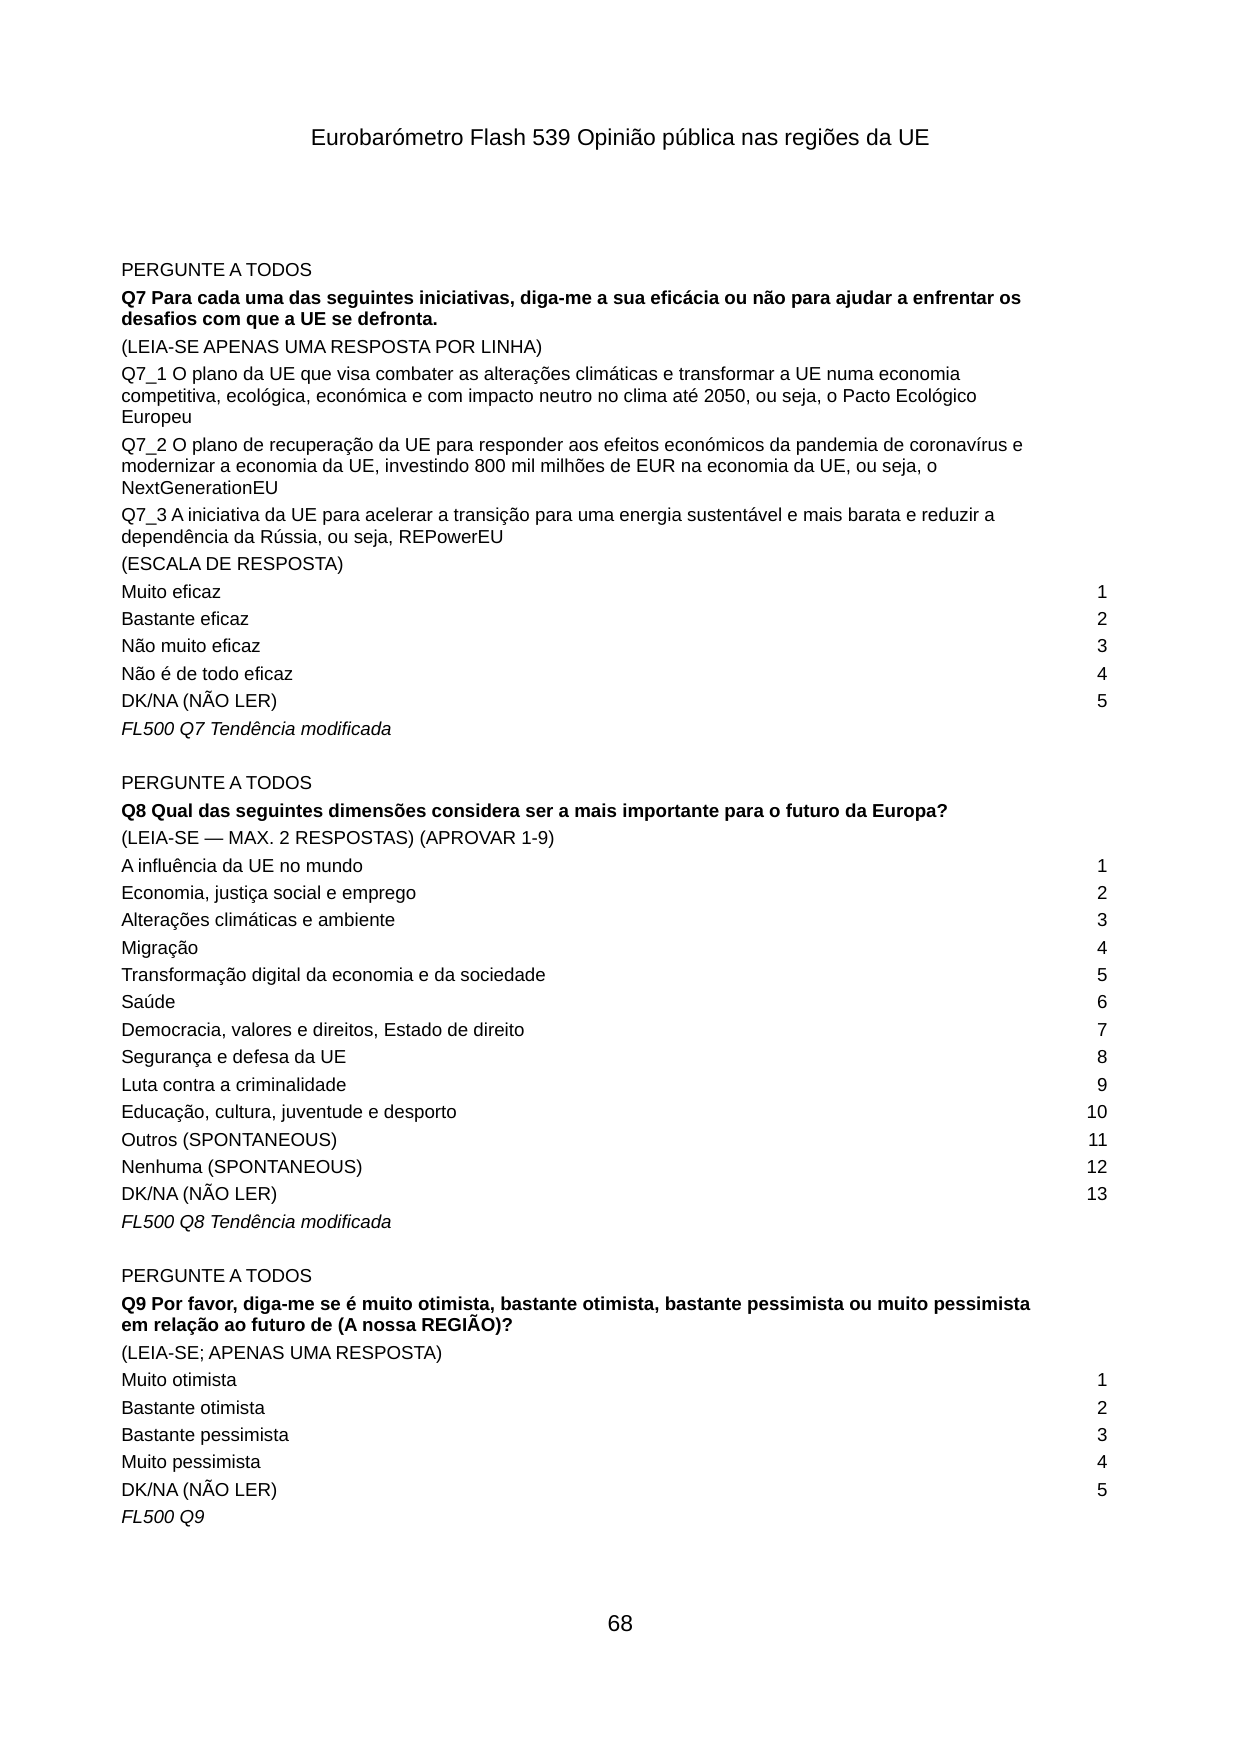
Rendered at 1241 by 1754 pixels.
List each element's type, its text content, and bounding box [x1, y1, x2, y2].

table_cell [1045, 1235, 1110, 1262]
table_cell 6 [1045, 989, 1110, 1016]
table_cell Bastante pessimista [118, 1421, 1045, 1448]
table_cell 1 [1045, 1366, 1110, 1393]
table_cell PERGUNTE A TODOS [118, 769, 1045, 797]
table_cell 3 [1045, 1421, 1110, 1448]
table_cell [1045, 742, 1110, 769]
table_cell 7 [1045, 1016, 1110, 1043]
table_cell [1045, 1290, 1110, 1339]
table_cell PERGUNTE A TODOS [118, 1263, 1045, 1290]
table_cell [1045, 431, 1110, 501]
table_cell Nenhuma (SPONTANEOUS) [118, 1153, 1045, 1180]
table_cell 1 [1045, 851, 1110, 879]
table_cell 4 [1045, 934, 1110, 961]
table_cell Outros (SPONTANEOUS) [118, 1125, 1045, 1153]
table_cell Transformação digital da economia e da sociedade [118, 961, 1045, 988]
table_cell 13 [1045, 1180, 1110, 1208]
table_cell Não muito eficaz [118, 632, 1045, 660]
table_cell 5 [1045, 961, 1110, 988]
table_cell [1045, 715, 1110, 742]
table_cell FL500 Q9 [118, 1503, 1045, 1531]
table_cell 5 [1045, 687, 1110, 714]
table_cell [1045, 360, 1110, 431]
table_cell 2 [1045, 1394, 1110, 1421]
table_cell [1045, 550, 1110, 577]
table_header [1045, 256, 1110, 284]
table_cell (ESCALA DE RESPOSTA) [118, 550, 1045, 577]
table_cell A influência da UE no mundo [118, 851, 1045, 879]
table_cell (LEIA-SE — MAX. 2 RESPOSTAS) (APROVAR 1-9) [118, 824, 1045, 851]
table_cell Luta contra a criminalidade [118, 1071, 1045, 1098]
table_cell 12 [1045, 1153, 1110, 1180]
table_cell [118, 742, 1045, 769]
table_cell Q7_2 O plano de recuperação da UE para responder aos efeitos económicos da pandemia de coronavírus e modernizar a economia da UE, investindo 800 mil milhões de EUR na economia da UE, ou seja, o NextGenerationEU [118, 431, 1045, 501]
table_cell 10 [1045, 1098, 1110, 1125]
table_cell Bastante eficaz [118, 605, 1045, 632]
table_cell Muito pessimista [118, 1448, 1045, 1476]
table_cell 1 [1045, 578, 1110, 605]
table_cell [1045, 797, 1110, 824]
table_cell 4 [1045, 1448, 1110, 1476]
table_cell Migração [118, 934, 1045, 961]
table_cell [1045, 824, 1110, 851]
table_cell [1045, 333, 1110, 360]
table_header PERGUNTE A TODOS [118, 256, 1045, 284]
table_cell Muito otimista [118, 1366, 1045, 1393]
table_cell [1045, 1263, 1110, 1290]
table_cell Q8 Qual das seguintes dimensões considera ser a mais importante para o futuro da Europa? [118, 797, 1045, 824]
table_cell [1045, 501, 1110, 550]
table_cell 9 [1045, 1071, 1110, 1098]
table_cell Q9 Por favor, diga-me se é muito otimista, bastante otimista, bastante pessimista ou muito pessimista em relação ao futuro de (A nossa REGIÃO)? [118, 1290, 1045, 1339]
table_cell [1045, 1339, 1110, 1366]
table_cell [118, 1235, 1045, 1262]
table_cell Educação, cultura, juventude e desporto [118, 1098, 1045, 1125]
table_cell (LEIA-SE; APENAS UMA RESPOSTA) [118, 1339, 1045, 1366]
table_cell FL500 Q8 Tendência modificada [118, 1208, 1045, 1235]
table_cell Alterações climáticas e ambiente [118, 906, 1045, 934]
table_cell [1045, 769, 1110, 797]
table_cell Segurança e defesa da UE [118, 1043, 1045, 1071]
table_cell Q7_1 O plano da UE que visa combater as alterações climáticas e transformar a UE numa economia competitiva, ecológica, económica e com impacto neutro no clima até 2050, ou seja, o Pacto Ecológico Europeu [118, 360, 1045, 431]
table_cell 2 [1045, 605, 1110, 632]
table_cell Saúde [118, 989, 1045, 1016]
table_cell Bastante otimista [118, 1394, 1045, 1421]
table_cell [1045, 1208, 1110, 1235]
table_cell DK/NA (NÃO LER) [118, 1180, 1045, 1208]
table_cell Não é de todo eficaz [118, 660, 1045, 687]
table_cell 11 [1045, 1125, 1110, 1153]
table_cell Muito eficaz [118, 578, 1045, 605]
table_cell 3 [1045, 632, 1110, 660]
table_cell (LEIA-SE APENAS UMA RESPOSTA POR LINHA) [118, 333, 1045, 360]
table_cell Q7 Para cada uma das seguintes iniciativas, diga-me a sua eficácia ou não para ajudar a enfrentar os desafios com que a UE se defronta. [118, 284, 1045, 333]
table_cell Q7_3 A iniciativa da UE para acelerar a transição para uma energia sustentável e mais barata e reduzir a dependência da Rússia, ou seja, REPowerEU [118, 501, 1045, 550]
table_cell [1045, 284, 1110, 333]
table_cell 2 [1045, 879, 1110, 906]
table_cell Economia, justiça social e emprego [118, 879, 1045, 906]
table_cell DK/NA (NÃO LER) [118, 687, 1045, 714]
table_cell Democracia, valores e direitos, Estado de direito [118, 1016, 1045, 1043]
table_cell 4 [1045, 660, 1110, 687]
table_cell 8 [1045, 1043, 1110, 1071]
table_cell 3 [1045, 906, 1110, 934]
table_cell 5 [1045, 1476, 1110, 1503]
table_cell DK/NA (NÃO LER) [118, 1476, 1045, 1503]
table_cell FL500 Q7 Tendência modificada [118, 715, 1045, 742]
table_cell [1045, 1503, 1110, 1531]
